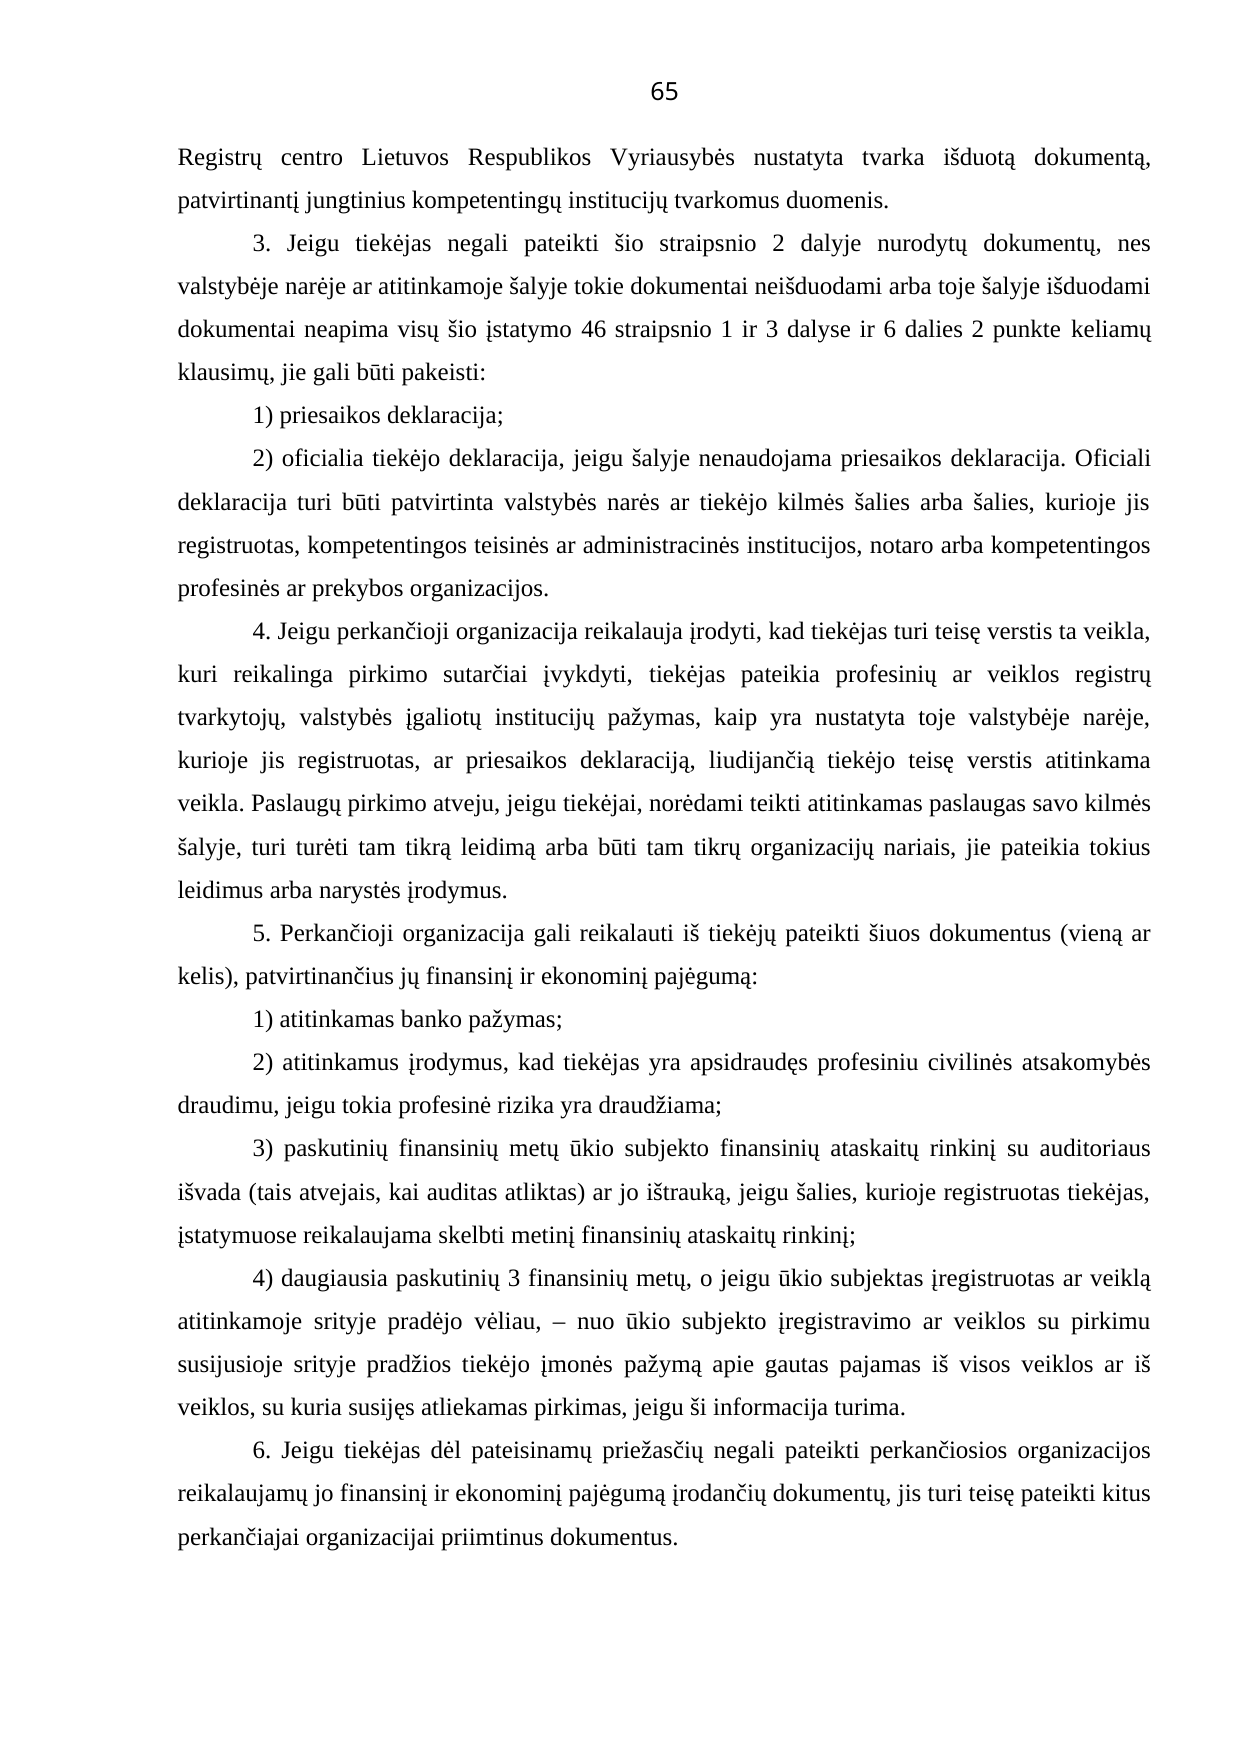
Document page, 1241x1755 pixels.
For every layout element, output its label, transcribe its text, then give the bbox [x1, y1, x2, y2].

subtitle 5. Perkančioji organizacija gali reikalauti iš tiekėjų pateikti šiuos dokumentus (vieną ar kelis), patvirtinančius jų finansinį ir ekonominį pajėgumą: [177, 918, 1152, 990]
subtitle 2) atitinkamus įrodymus, kad tiekėjas yra apsidraudęs profesiniu civilinės atsakomybės draudimu, jeigu tokia profesinė rizika yra draudžiama; [177, 1047, 1152, 1119]
subtitle 1) atitinkamas banko pažymas; [177, 1004, 1152, 1033]
subtitle 4) daugiausia paskutinių 3 finansinių metų, o jeigu ūkio subjektas įregistruotas ar veiklą atitinkamoje srityje pradėjo vėliau, – nuo ūkio subjekto įregistravimo ar veiklos su pirkimu susijusioje srityje pradžios tiekėjo įmonės pažymą apie gautas pajamas iš visos veiklos ar iš veiklos, su kuria susijęs atliekamas pirkimas, jeigu ši informacija turima. [177, 1263, 1152, 1421]
subtitle 2) oficialia tiekėjo deklaracija, jeigu šalyje nenaudojama priesaikos deklaracija. Oficiali deklaracija turi būti patvirtinta valstybės narės ar tiekėjo kilmės šalies arba šalies, kurioje jis registruotas, kompetentingos teisinės ar administracinės institucijos, notaro arba kompetentingos profesinės ar prekybos organizacijos. [177, 443, 1152, 602]
text Registrų centro Lietuvos Respublikos Vyriausybės nustatyta tvarka išduotą dokumentą, patvirtinantį jungtinius kompetentingų institucijų tvarkomus duomenis. [177, 142, 1152, 213]
subtitle 3) paskutinių finansinių metų ūkio subjekto finansinių ataskaitų rinkinį su auditoriaus išvada (tais atvejais, kai auditas atliktas) ar jo ištrauką, jeigu šalies, kurioje registruotas tiekėjas, įstatymuose reikalaujama skelbti metinį finansinių ataskaitų rinkinį; [177, 1133, 1152, 1248]
subtitle 6. Jeigu tiekėjas dėl pateisinamų priežasčių negali pateikti perkančiosios organizacijos reikalaujamų jo finansinį ir ekonominį pajėgumą įrodančių dokumentų, jis turi teisę pateikti kitus perkančiajai organizacijai priimtinus dokumentus. [177, 1435, 1152, 1550]
subtitle 4. Jeigu perkančioji organizacija reikalauja įrodyti, kad tiekėjas turi teisę verstis ta veikla, kuri reikalinga pirkimo sutarčiai įvykdyti, tiekėjas pateikia profesinių ar veiklos registrų tvarkytojų, valstybės įgaliotų institucijų pažymas, kaip yra nustatyta toje valstybėje narėje, kurioje jis registruotas, ar priesaikos deklaraciją, liudijančią tiekėjo teisę verstis atitinkama veikla. Paslaugų pirkimo atveju, jeigu tiekėjai, norėdami teikti atitinkamas paslaugas savo kilmės šalyje, turi turėti tam tikrą leidimą arba būti tam tikrų organizacijų nariais, jie pateikia tokius leidimus arba narystės įrodymus. [177, 616, 1152, 903]
subtitle 3. Jeigu tiekėjas negali pateikti šio straipsnio 2 dalyje nurodytų dokumentų, nes valstybėje narėje ar atitinkamoje šalyje tokie dokumentai neišduodami arba toje šalyje išduodami dokumentai neapima visų šio įstatymo 46 straipsnio 1 ir 3 dalyse ir 6 dalies 2 punkte keliamų klausimų, jie gali būti pakeisti: [177, 228, 1152, 386]
subtitle 1) priesaikos deklaracija; [177, 400, 1152, 429]
